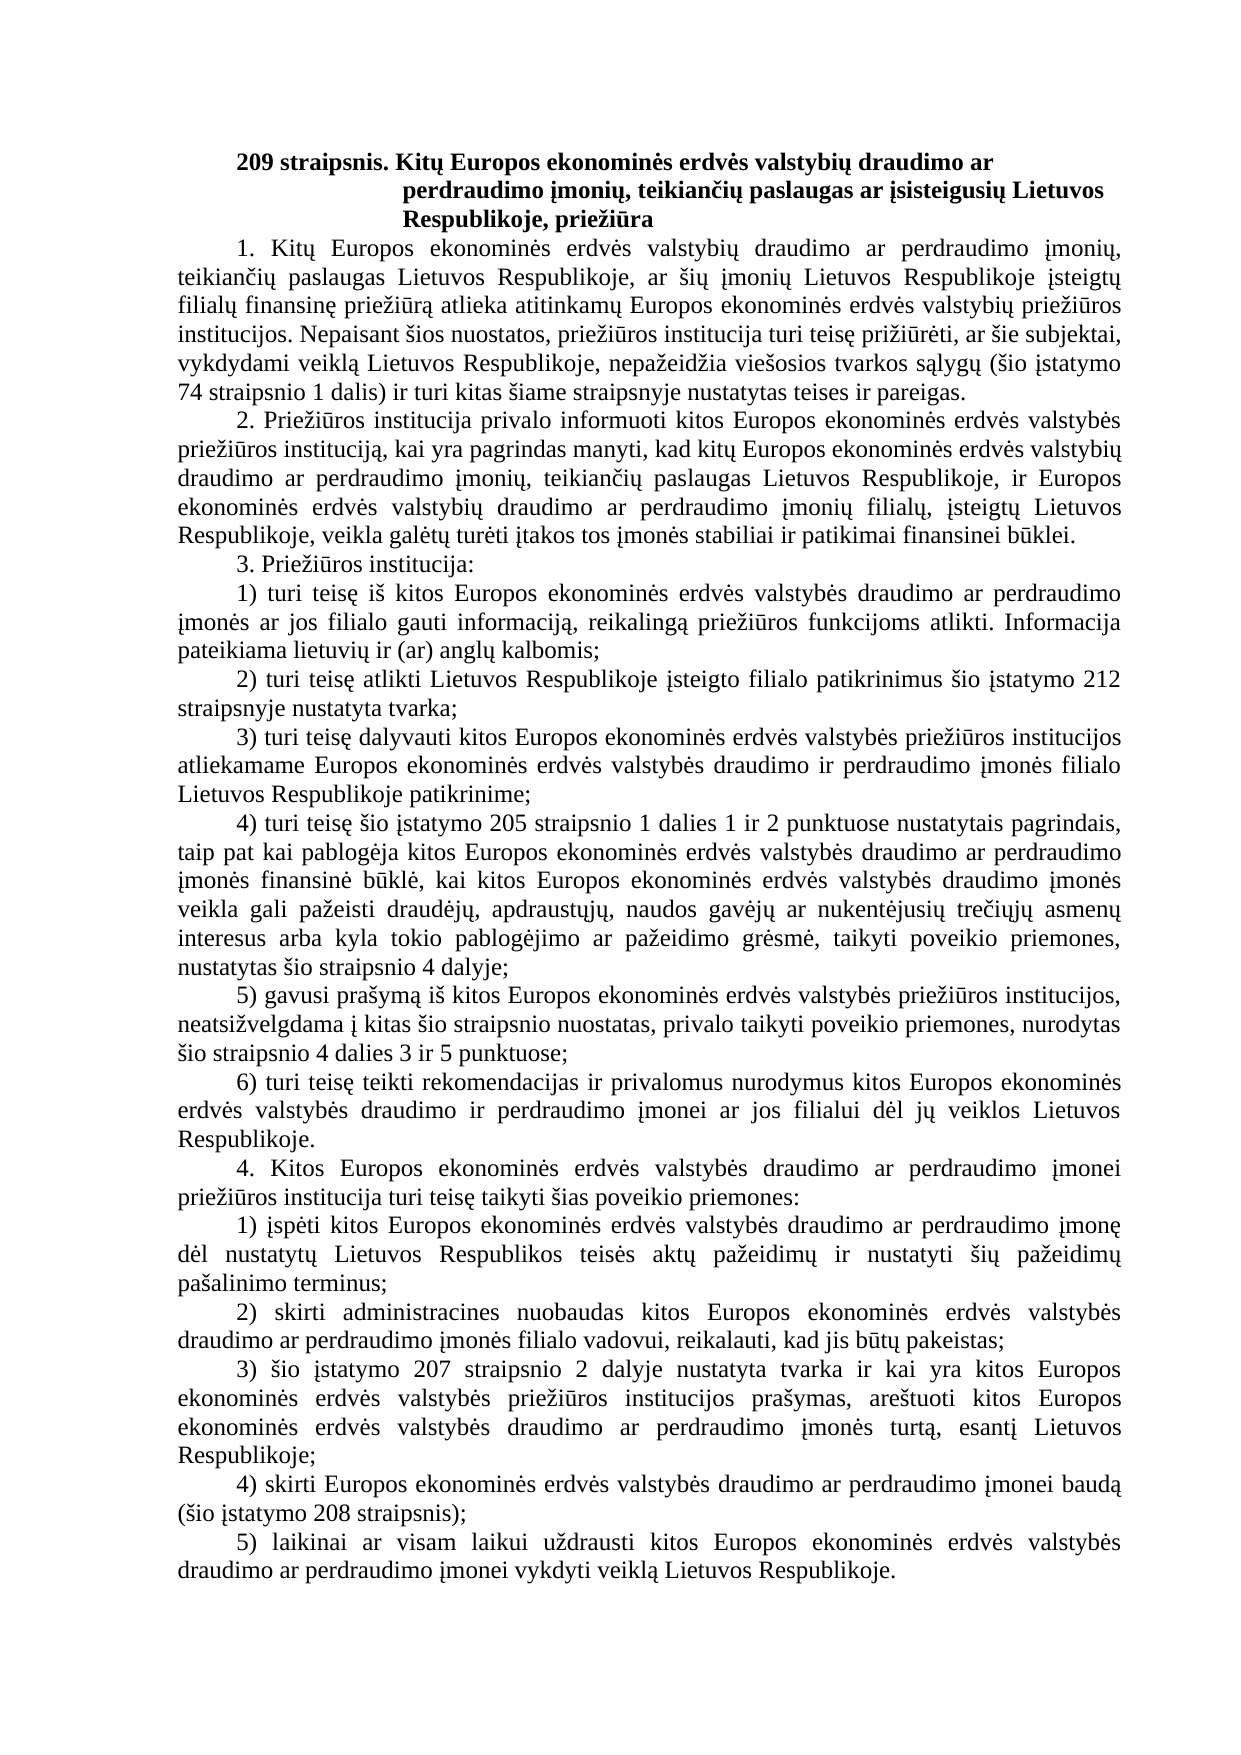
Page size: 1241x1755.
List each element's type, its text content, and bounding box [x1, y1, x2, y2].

text 3) šio įstatymo 207 straipsnio 2 dalyje nustatyta tvarka ir kai yra kitos Europos ekonominės erdvės valstybės priežiūros institucijos prašymas, areštuoti kitos Europos ekonominės erdvės valstybės draudimo ar perdraudimo įmonės turtą, esantį Lietuvos Respublikoje; [177, 1354, 1122, 1469]
text 2) turi teisę atlikti Lietuvos Respublikoje įsteigto filialo patikrinimus šio įstatymo 212 straipsnyje nustatyta tvarka; [177, 664, 1122, 722]
text 2. Priežiūros institucija privalo informuoti kitos Europos ekonominės erdvės valstybės priežiūros instituciją, kai yra pagrindas manyti, kad kitų Europos ekonominės erdvės valstybių draudimo ar perdraudimo įmonių, teikiančių paslaugas Lietuvos Respublikoje, ir Europos ekonominės erdvės valstybių draudimo ar perdraudimo įmonių filialų, įsteigtų Lietuvos Respublikoje, veikla galėtų turėti įtakos tos įmonės stabiliai ir patikimai finansinei būklei. [177, 406, 1122, 549]
text 209 straipsnis. Kitų Europos ekonominės erdvės valstybių draudimo ar perdraudimo įmonių, teikiančių paslaugas ar įsisteigusių Lietuvos Respublikoje, priežiūra [236, 147, 1122, 233]
text 4) turi teisę šio įstatymo 205 straipsnio 1 dalies 1 ir 2 punktuose nustatytais pagrindais, taip pat kai pablogėja kitos Europos ekonominės erdvės valstybės draudimo ar perdraudimo įmonės finansinė būklė, kai kitos Europos ekonominės erdvės valstybės draudimo įmonės veikla gali pažeisti draudėjų, apdraustųjų, naudos gavėjų ar nukentėjusių trečiųjų asmenų interesus arba kyla tokio pablogėjimo ar pažeidimo grėsmė, taikyti poveikio priemones, nustatytas šio straipsnio 4 dalyje; [177, 808, 1122, 981]
text 4. Kitos Europos ekonominės erdvės valstybės draudimo ar perdraudimo įmonei priežiūros institucija turi teisę taikyti šias poveikio priemones: [177, 1153, 1122, 1211]
text 1) turi teisę iš kitos Europos ekonominės erdvės valstybės draudimo ar perdraudimo įmonės ar jos filialo gauti informaciją, reikalingą priežiūros funkcijoms atlikti. Informacija pateikiama lietuvių ir (ar) anglų kalbomis; [177, 578, 1122, 664]
text 1. Kitų Europos ekonominės erdvės valstybių draudimo ar perdraudimo įmonių, teikiančių paslaugas Lietuvos Respublikoje, ar šių įmonių Lietuvos Respublikoje įsteigtų filialų finansinę priežiūrą atlieka atitinkamų Europos ekonominės erdvės valstybių priežiūros institucijos. Nepaisant šios nuostatos, priežiūros institucija turi teisę prižiūrėti, ar šie subjektai, vykdydami veiklą Lietuvos Respublikoje, nepažeidžia viešosios tvarkos sąlygų (šio įstatymo 74 straipsnio 1 dalis) ir turi kitas šiame straipsnyje nustatytas teises ir pareigas. [177, 233, 1122, 406]
text 4) skirti Europos ekonominės erdvės valstybės draudimo ar perdraudimo įmonei baudą (šio įstatymo 208 straipsnis); [177, 1469, 1122, 1527]
text 2) skirti administracines nuobaudas kitos Europos ekonominės erdvės valstybės draudimo ar perdraudimo įmonės filialo vadovui, reikalauti, kad jis būtų pakeistas; [177, 1297, 1122, 1354]
text 5) gavusi prašymą iš kitos Europos ekonominės erdvės valstybės priežiūros institucijos, neatsižvelgdama į kitas šio straipsnio nuostatas, privalo taikyti poveikio priemones, nurodytas šio straipsnio 4 dalies 3 ir 5 punktuose; [177, 981, 1122, 1067]
text 5) laikinai ar visam laikui uždrausti kitos Europos ekonominės erdvės valstybės draudimo ar perdraudimo įmonei vykdyti veiklą Lietuvos Respublikoje. [177, 1527, 1122, 1584]
text 1) įspėti kitos Europos ekonominės erdvės valstybės draudimo ar perdraudimo įmonę dėl nustatytų Lietuvos Respublikos teisės aktų pažeidimų ir nustatyti šių pažeidimų pašalinimo terminus; [177, 1211, 1122, 1297]
text 3. Priežiūros institucija: [177, 549, 1122, 578]
text 3) turi teisę dalyvauti kitos Europos ekonominės erdvės valstybės priežiūros institucijos atliekamame Europos ekonominės erdvės valstybės draudimo ir perdraudimo įmonės filialo Lietuvos Respublikoje patikrinime; [177, 722, 1122, 808]
text 6) turi teisę teikti rekomendacijas ir privalomus nurodymus kitos Europos ekonominės erdvės valstybės draudimo ir perdraudimo įmonei ar jos filialui dėl jų veiklos Lietuvos Respublikoje. [177, 1067, 1122, 1153]
